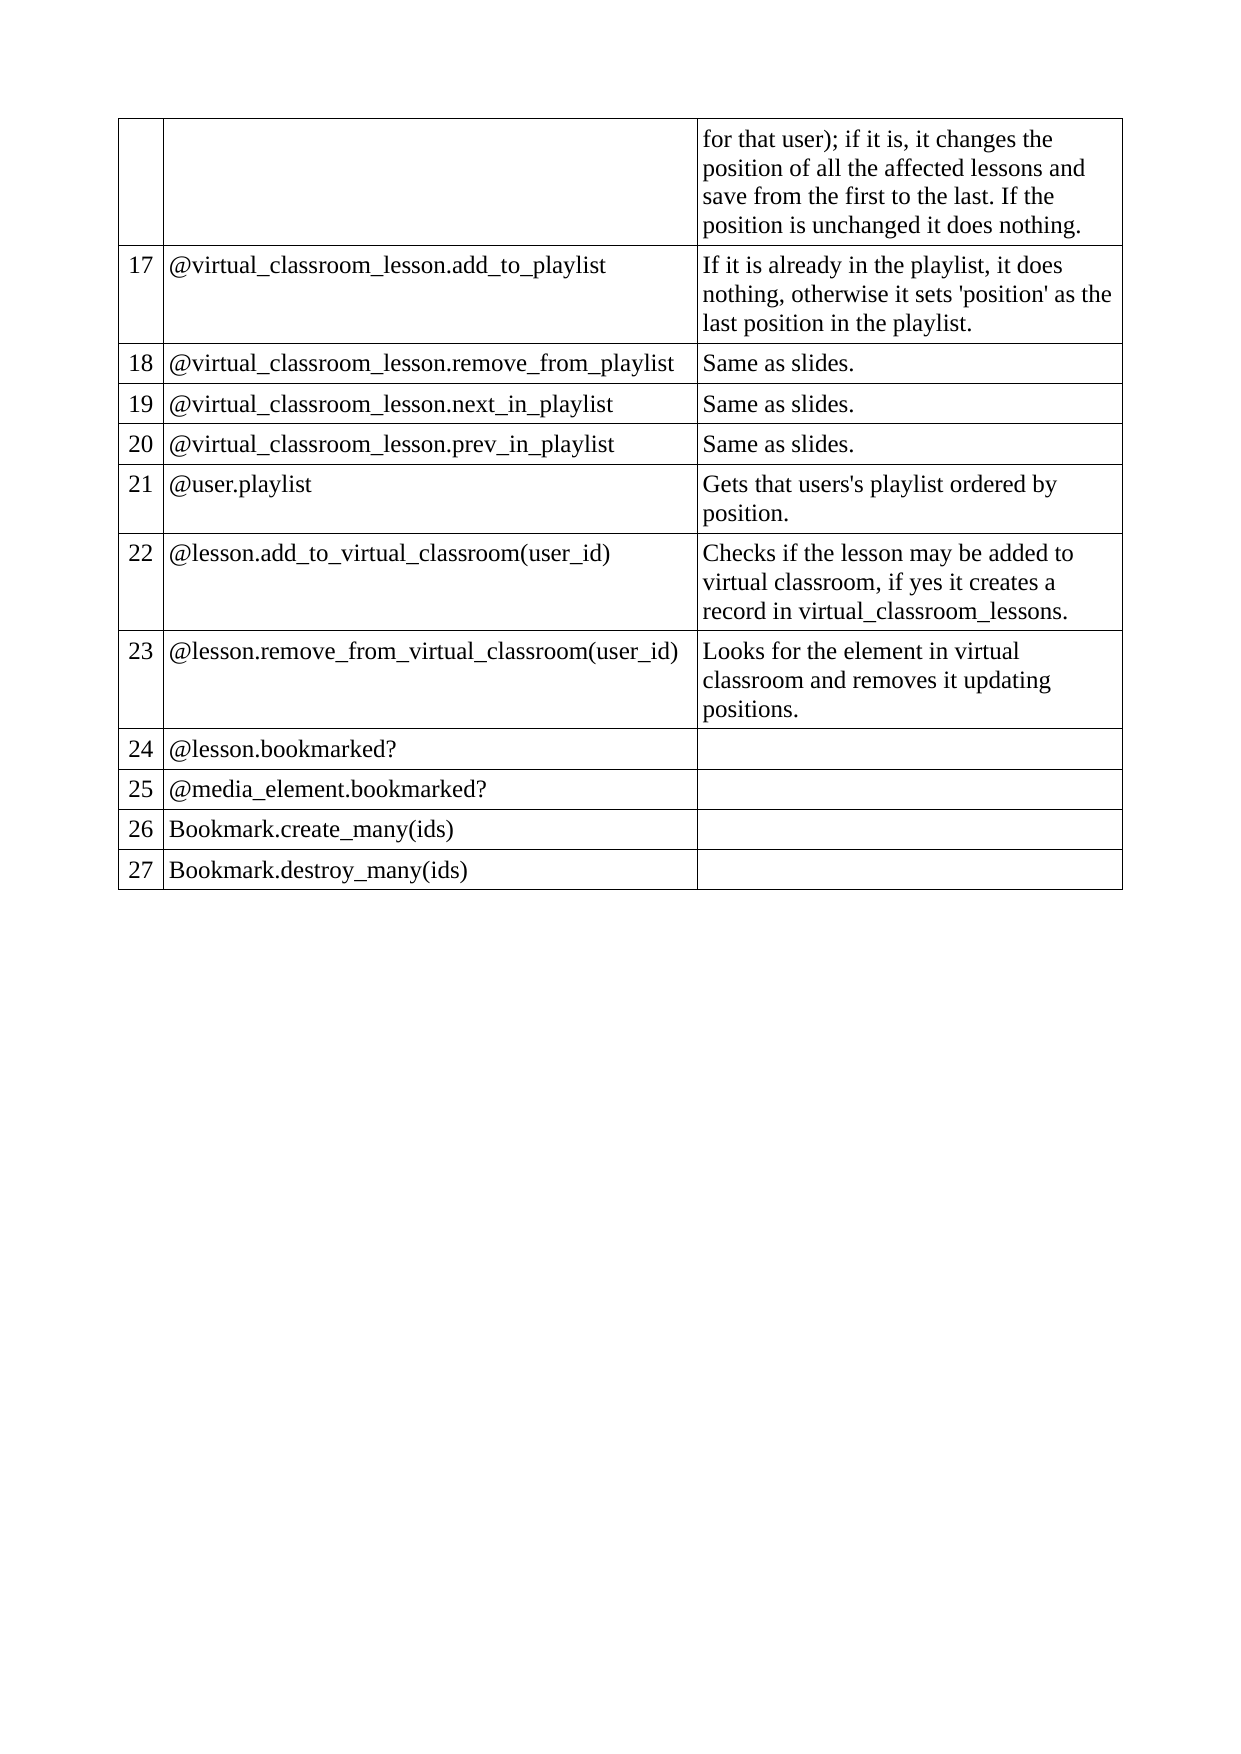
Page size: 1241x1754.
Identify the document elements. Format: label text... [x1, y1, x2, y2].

table_cell 24 [119, 729, 163, 768]
table_cell @lesson.bookmarked? [164, 729, 697, 768]
table_cell @virtual_classroom_lesson.next_in_playlist [164, 384, 697, 423]
table_cell 25 [119, 770, 163, 809]
table_cell Same as slides. [698, 384, 1122, 423]
table_cell 27 [119, 850, 163, 889]
table_cell Bookmark.destroy_many(ids) [164, 850, 697, 889]
table_cell 23 [119, 631, 163, 728]
table_cell [698, 770, 1122, 809]
table_cell Same as slides. [698, 424, 1122, 463]
table_cell [164, 119, 697, 245]
table_cell [119, 119, 163, 245]
table_cell Checks if the lesson may be added to virtual classroom, if yes it creates a record in virtual_classroom_lessons. [698, 534, 1122, 630]
table_cell 26 [119, 810, 163, 849]
table_cell @virtual_classroom_lesson.prev_in_playlist [164, 424, 697, 463]
table_cell @virtual_classroom_lesson.remove_from_playlist [164, 344, 697, 383]
table_cell @media_element.bookmarked? [164, 770, 697, 809]
table_cell 21 [119, 465, 163, 532]
table_cell 18 [119, 344, 163, 383]
table_cell @lesson.add_to_virtual_classroom(user_id) [164, 534, 697, 630]
table_cell @lesson.remove_from_virtual_classroom(user_id) [164, 631, 697, 728]
table_cell 20 [119, 424, 163, 463]
table_cell 17 [119, 246, 163, 342]
table_cell 22 [119, 534, 163, 630]
table_cell @user.playlist [164, 465, 697, 532]
table_cell Gets that users's playlist ordered by position. [698, 465, 1122, 532]
table_cell @virtual_classroom_lesson.add_to_playlist [164, 246, 697, 342]
table_cell If it is already in the playlist, it does nothing, otherwise it sets 'position' as the last position in the playlist. [698, 246, 1122, 342]
table_cell Looks for the element in virtual classroom and removes it updating positions. [698, 631, 1122, 728]
table_cell [698, 850, 1122, 889]
table_cell Bookmark.create_many(ids) [164, 810, 697, 849]
table_cell for that user); if it is, it changes the position of all the affected lessons and save from the first to the last. If the position is unchanged it does nothing. [698, 119, 1122, 245]
table_cell [698, 810, 1122, 849]
table_cell 19 [119, 384, 163, 423]
table_cell Same as slides. [698, 344, 1122, 383]
table_cell [698, 729, 1122, 768]
